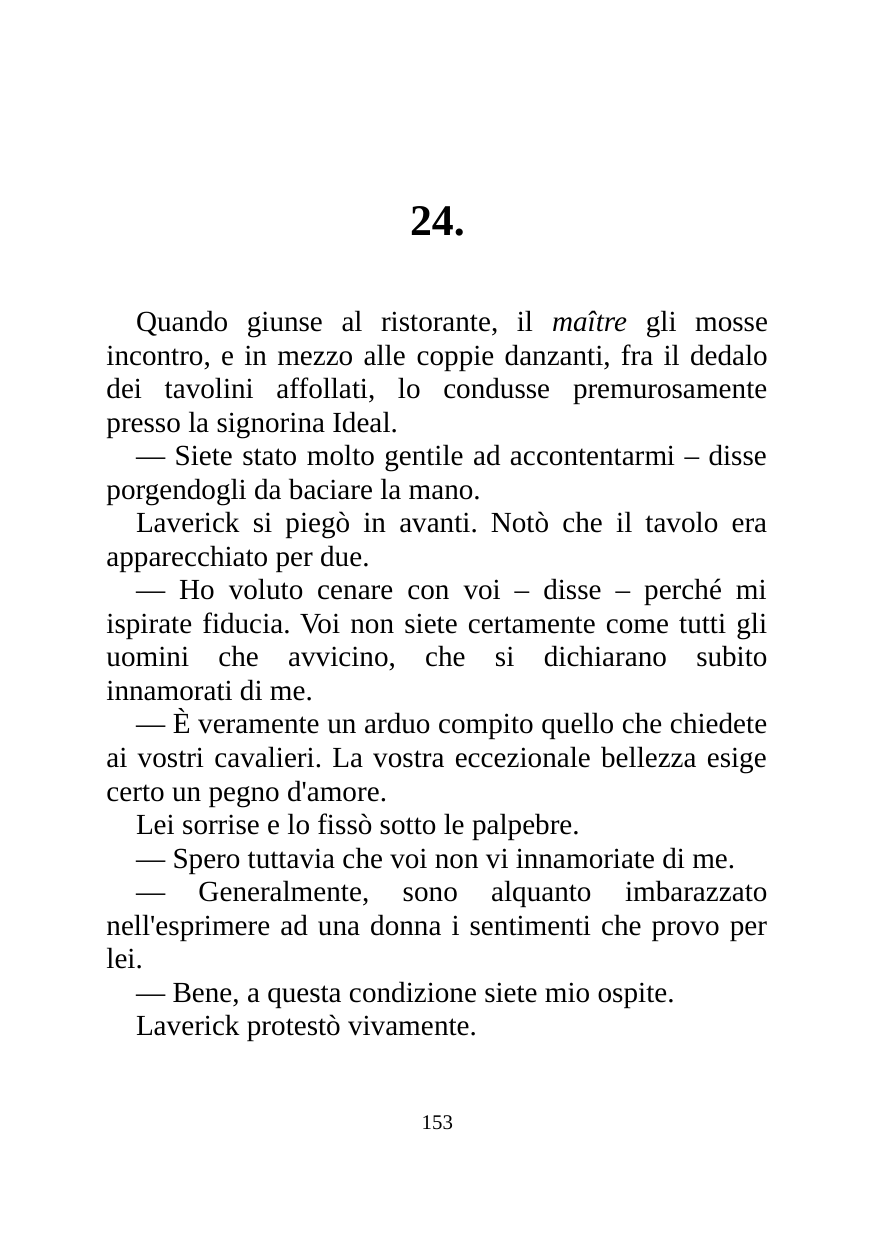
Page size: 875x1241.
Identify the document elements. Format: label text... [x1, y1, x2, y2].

text — È veramente un arduo compito quello che chiedete ai vostri cavalieri. La vostra eccezionale bellezza esige certo un pegno d'amore. [106, 707, 768, 807]
text — Generalmente, sono alquanto imbarazzato nell'esprimere ad una donna i sentimenti che provo per lei. [106, 874, 768, 975]
text Lei sorrise e lo fissò sotto le palpebre. [106, 807, 768, 841]
text — Spero tuttavia che voi non vi innamoriate di me. [106, 841, 768, 874]
text — Ho voluto cenare con voi – disse – perché mi ispirate fiducia. Voi non siete certamente come tutti gli uomini che avvicino, che si dichiarano subito innamorati di me. [106, 572, 768, 707]
text Laverick protestò vivamente. [106, 1008, 768, 1042]
text Quando giunse al ristorante, il maître gli mosse incontro, e in mezzo alle coppie danzanti, fra il dedalo dei tavolini affollati, lo condusse premurosamente presso la signorina Ideal. [106, 304, 768, 438]
text — Bene, a questa condizione siete mio ospite. [106, 975, 768, 1008]
text — Siete stato molto gentile ad accontentarmi – disse porgendogli da baciare la mano. [106, 438, 768, 505]
subtitle 24. [106, 195, 768, 245]
text Laverick si piegò in avanti. Notò che il tavolo era apparecchiato per due. [106, 505, 768, 572]
